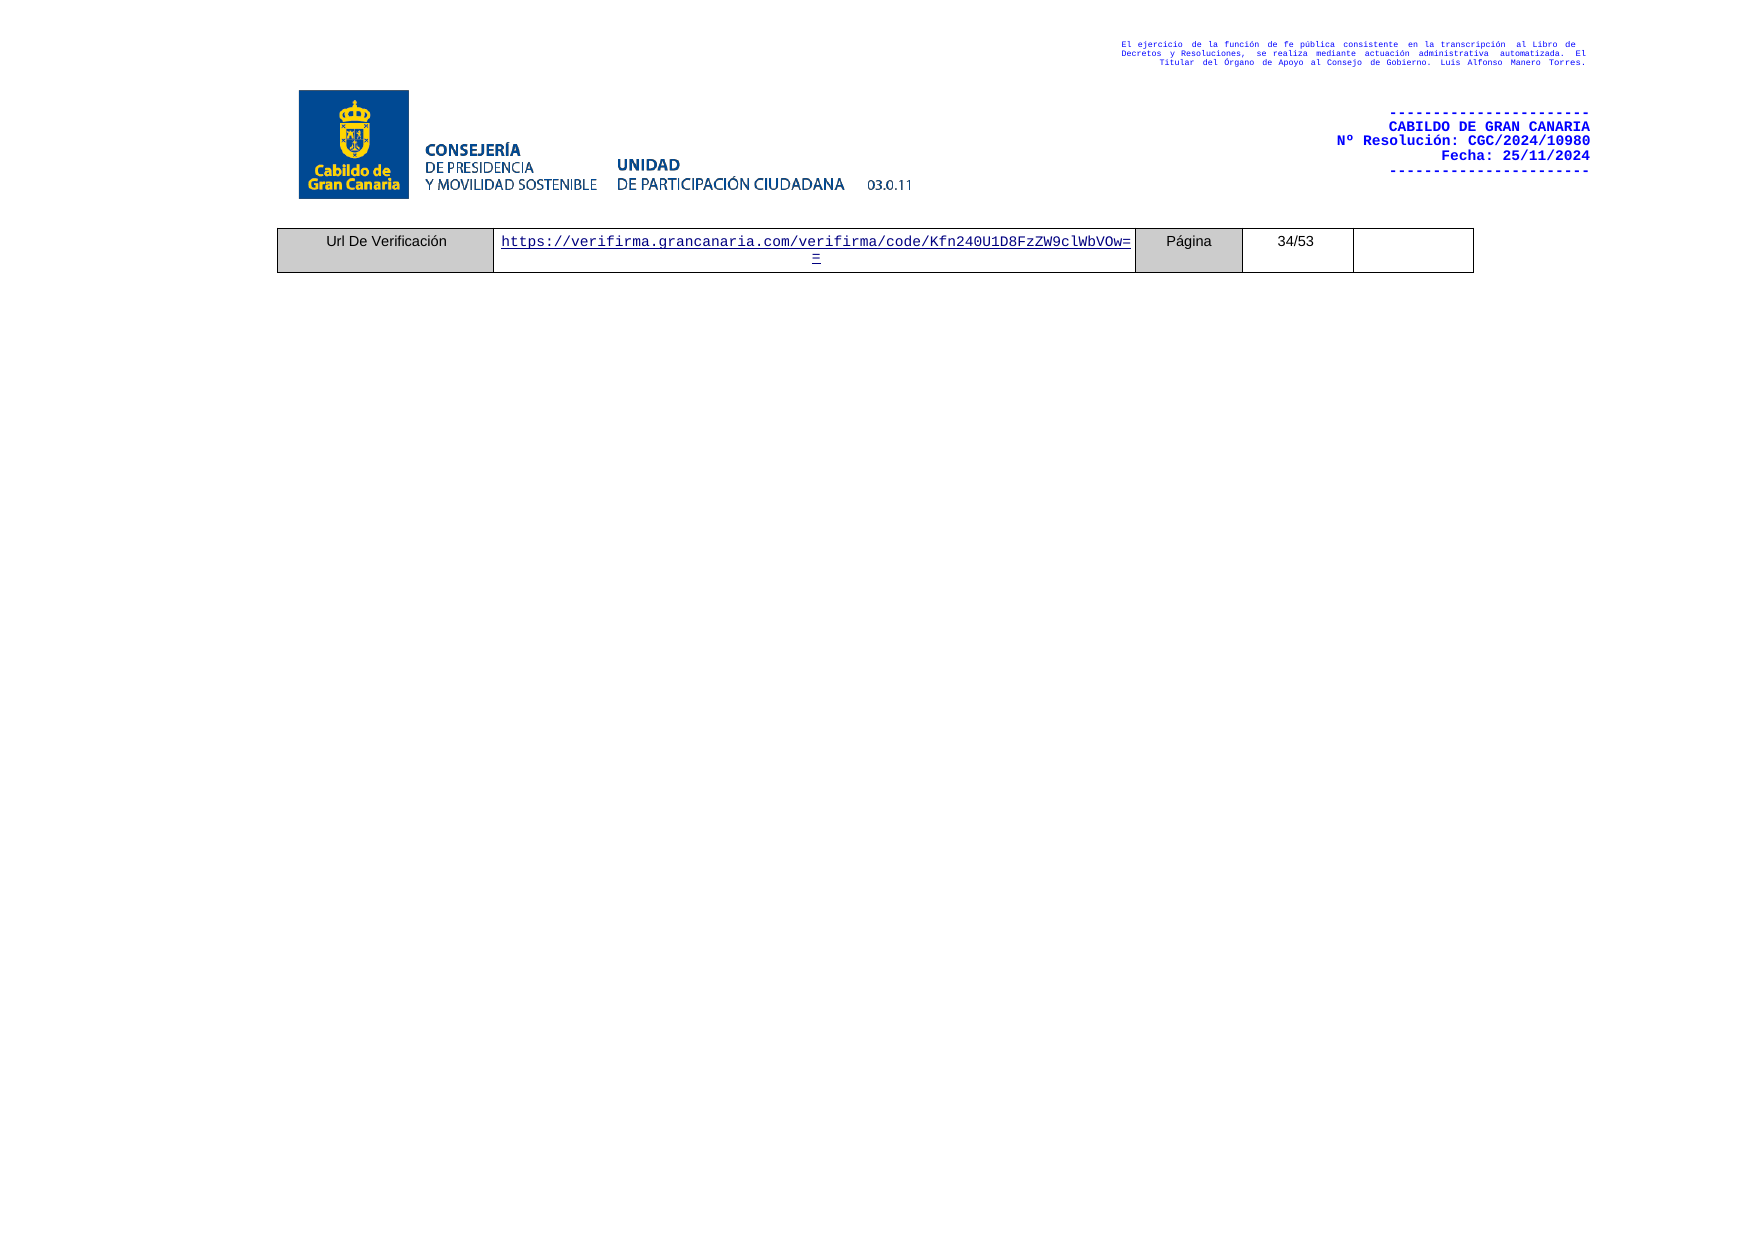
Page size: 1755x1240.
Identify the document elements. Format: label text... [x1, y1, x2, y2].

table_cell Url De Verificación [278, 229, 493, 272]
table_cell 34/53 [1243, 229, 1353, 272]
table_header [1354, 229, 1473, 272]
table_cell Página [1136, 229, 1242, 272]
table_cell https://verifirma.grancanaria.com/verifirma/code/Kfn240U1D8FzZW9clWbVOw= = [494, 229, 1135, 272]
